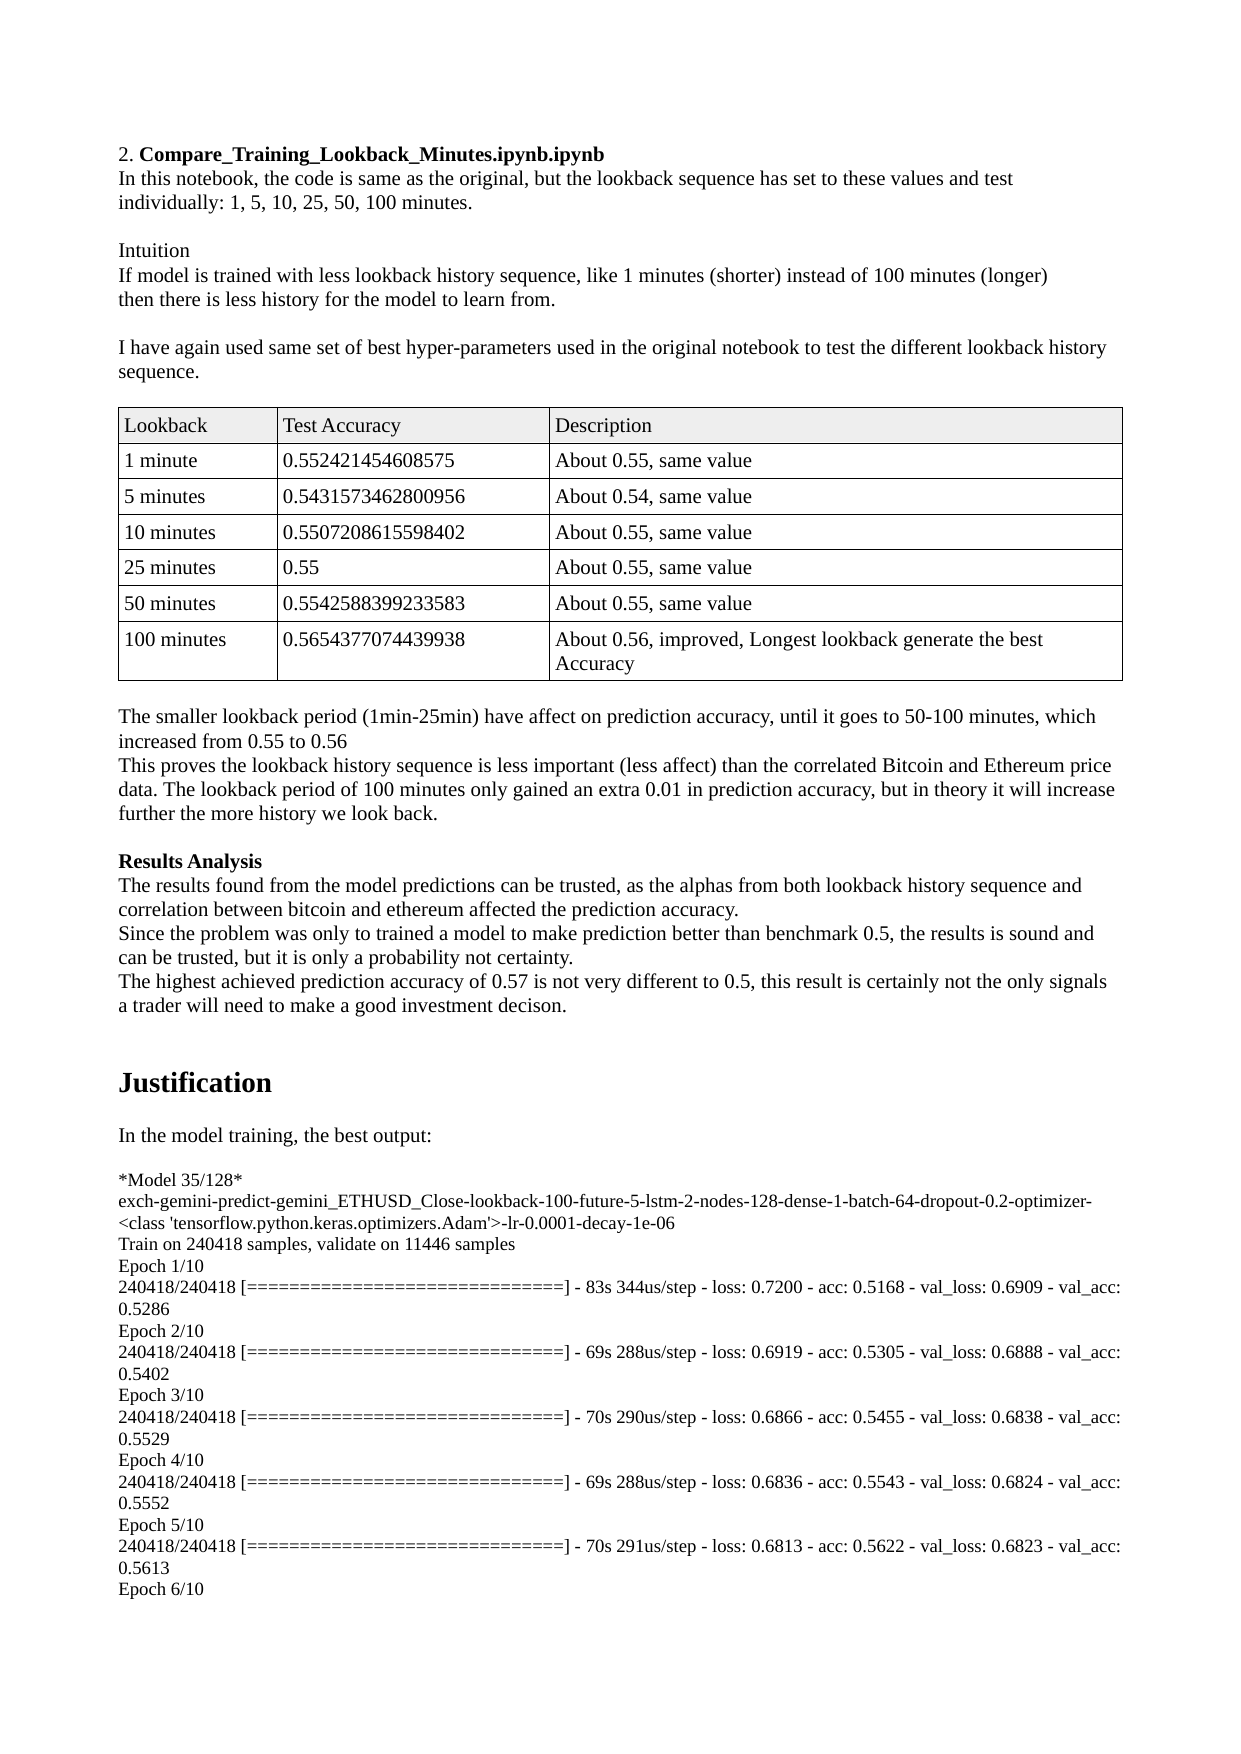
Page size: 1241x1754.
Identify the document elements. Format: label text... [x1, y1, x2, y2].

text The results found from the model predictions can be trusted, as the alphas from both lookback history sequence and correlation between bitcoin and ethereum affected the prediction accuracy. [118, 873, 1122, 921]
text exch-gemini-predict-gemini_ETHUSD_Close-lookback-100-future-5-lstm-2-nodes-128-dense-1-batch-64-dropout-0.2-optimizer-<class 'tensorflow.python.keras.optimizers.Adam'>-lr-0.0001-decay-1e-06 [118, 1190, 1122, 1233]
table_cell 100 minutes [119, 622, 277, 680]
table_header Description [550, 408, 1122, 442]
table_header Test Accuracy [278, 408, 549, 442]
table_cell 0.55 [278, 550, 549, 585]
table_cell 0.5654377074439938 [278, 622, 549, 680]
table_cell 25 minutes [119, 550, 277, 585]
table_cell 0.5542588399233583 [278, 586, 549, 621]
text Epoch 3/10 [118, 1384, 1122, 1406]
text 240418/240418 [==============================] - 69s 288us/step - loss: 0.6836 - acc: 0.5543 - val_loss: 0.6824 - val_acc: 0.5552 [118, 1471, 1122, 1514]
text Results Analysis [118, 849, 1122, 873]
table_cell About 0.56, improved, Longest lookback generate the best Accuracy [550, 622, 1122, 680]
table_cell 5 minutes [119, 479, 277, 514]
text The highest achieved prediction accuracy of 0.57 is not very different to 0.5, this result is certainly not the only signals a trader will need to make a good investment decison. [118, 969, 1122, 1017]
text Epoch 5/10 [118, 1514, 1122, 1535]
table_cell About 0.55, same value [550, 515, 1122, 549]
table_cell 50 minutes [119, 586, 277, 621]
table_cell 0.552421454608575 [278, 444, 549, 478]
table_cell About 0.54, same value [550, 479, 1122, 514]
table_cell 1 minute [119, 444, 277, 478]
text I have again used same set of best hyper-parameters used in the original notebook to test the different lookback history sequence. [118, 335, 1122, 383]
text 240418/240418 [==============================] - 70s 290us/step - loss: 0.6866 - acc: 0.5455 - val_loss: 0.6838 - val_acc: 0.5529 [118, 1406, 1122, 1449]
text 240418/240418 [==============================] - 83s 344us/step - loss: 0.7200 - acc: 0.5168 - val_loss: 0.6909 - val_acc: 0.5286 [118, 1276, 1122, 1319]
table_cell About 0.55, same value [550, 586, 1122, 621]
text Since the problem was only to trained a model to make prediction better than benchmark 0.5, the results is sound and can be trusted, but it is only a probability not certainty. [118, 921, 1122, 969]
text Epoch 4/10 [118, 1449, 1122, 1471]
table_cell 0.5507208615598402 [278, 515, 549, 549]
text The smaller lookback period (1min-25min) have affect on prediction accuracy, until it goes to 50-100 minutes, which increased from 0.55 to 0.56 [118, 704, 1122, 753]
text Intuition [118, 238, 1122, 262]
table_cell 10 minutes [119, 515, 277, 549]
text Epoch 2/10 [118, 1319, 1122, 1341]
text Epoch 1/10 [118, 1255, 1122, 1276]
text In this notebook, the code is same as the original, but the lookback sequence has set to these values and test individually: 1, 5, 10, 25, 50, 100 minutes. [118, 166, 1122, 214]
text In the model training, the best output: [118, 1123, 1122, 1147]
text Train on 240418 samples, validate on 11446 samples [118, 1233, 1122, 1255]
subtitle Justification [118, 1065, 1122, 1099]
text Epoch 6/10 [118, 1578, 1122, 1600]
text If model is trained with less lookback history sequence, like 1 minutes (shorter) instead of 100 minutes (longer) [118, 262, 1122, 287]
table_cell 0.5431573462800956 [278, 479, 549, 514]
table_header Lookback [119, 408, 277, 442]
text *Model 35/128* [118, 1169, 1122, 1190]
table_cell About 0.55, same value [550, 444, 1122, 478]
text 240418/240418 [==============================] - 70s 291us/step - loss: 0.6813 - acc: 0.5622 - val_loss: 0.6823 - val_acc: 0.5613 [118, 1535, 1122, 1578]
table_cell About 0.55, same value [550, 550, 1122, 585]
text 240418/240418 [==============================] - 69s 288us/step - loss: 0.6919 - acc: 0.5305 - val_loss: 0.6888 - val_acc: 0.5402 [118, 1341, 1122, 1384]
text 2. Compare_Training_Lookback_Minutes.ipynb.ipynb [118, 142, 1122, 166]
text This proves the lookback history sequence is less important (less affect) than the correlated Bitcoin and Ethereum price data. The lookback period of 100 minutes only gained an extra 0.01 in prediction accuracy, but in theory it will increase further the more history we look back. [118, 753, 1122, 825]
text then there is less history for the model to learn from. [118, 287, 1122, 311]
